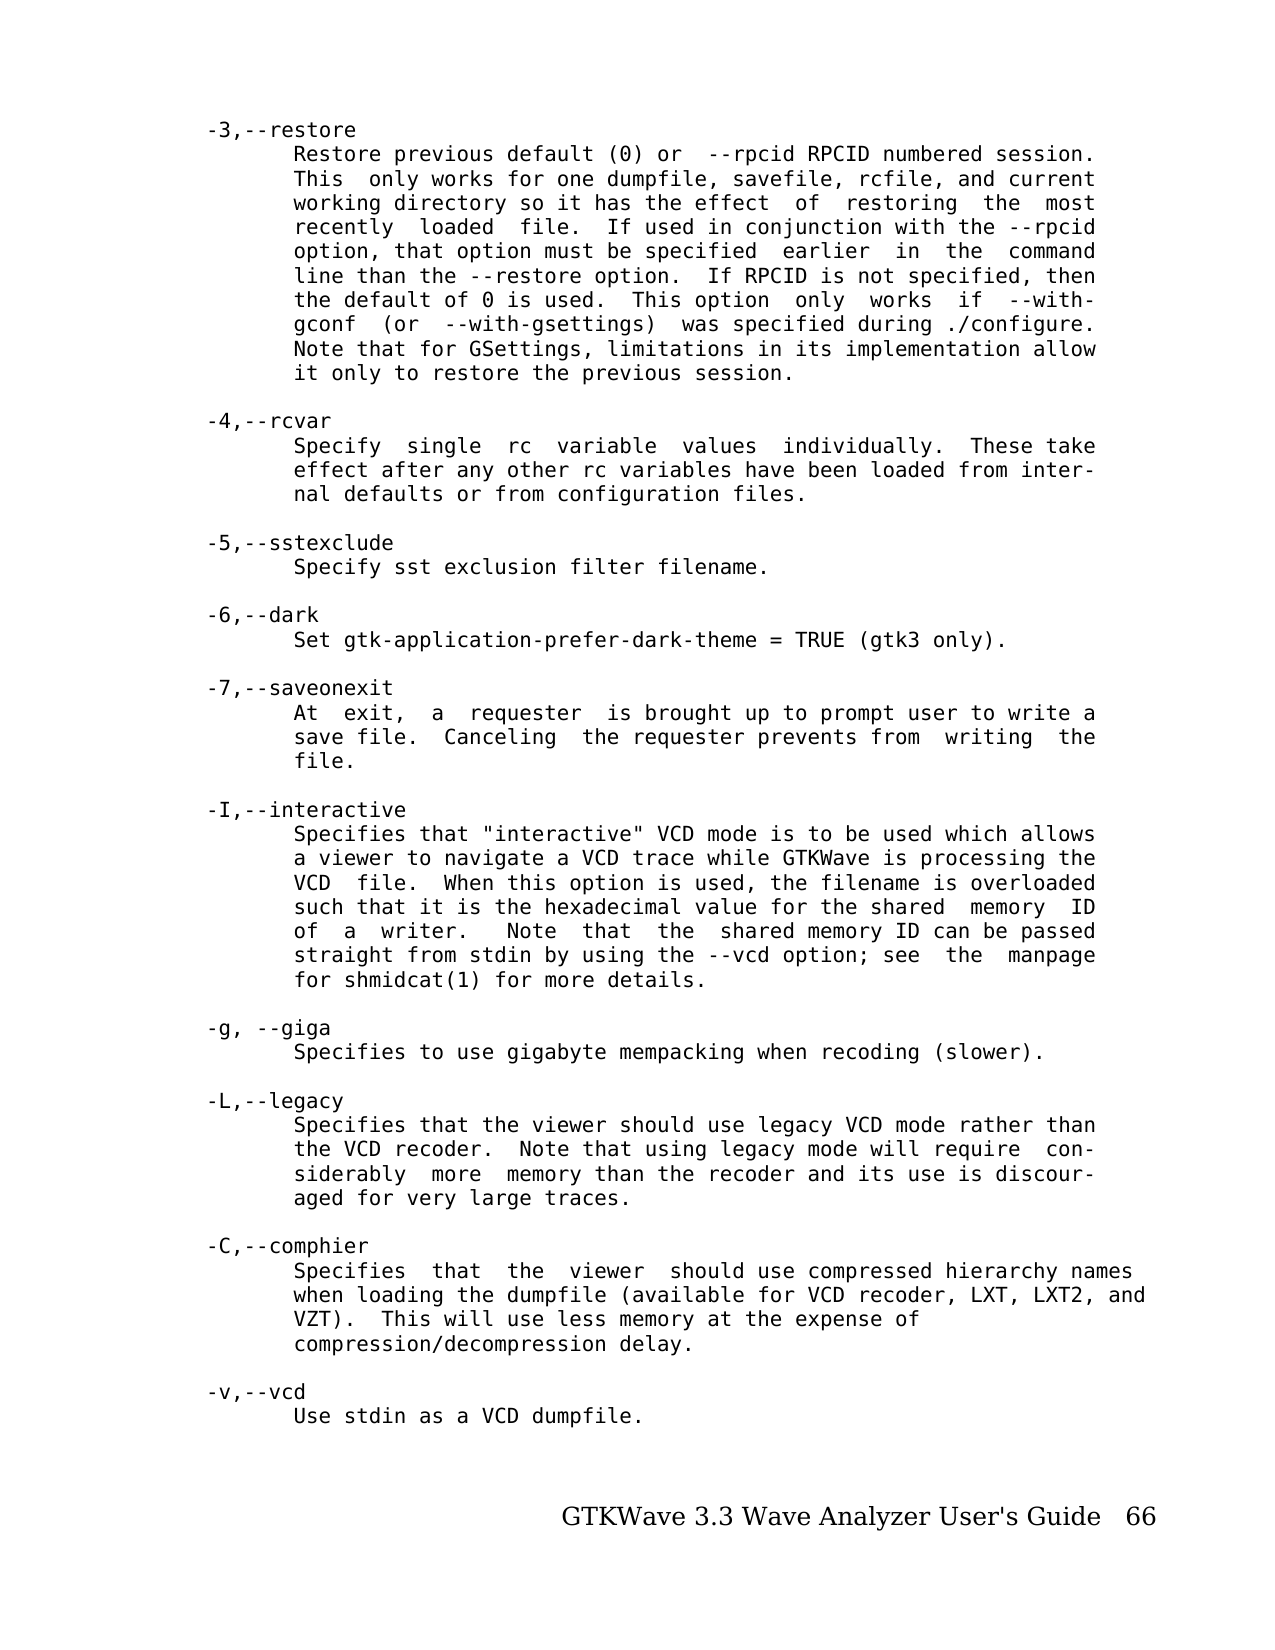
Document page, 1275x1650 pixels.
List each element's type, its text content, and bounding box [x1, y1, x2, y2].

text -5,--sstexclude [118, 531, 1157, 555]
text siderably more memory than the recoder and its use is discour- [118, 1162, 1157, 1186]
text effect after any other rc variables have been loaded from inter- [118, 458, 1157, 482]
text file. [118, 749, 1157, 773]
text nal defaults or from configuration files. [118, 482, 1157, 506]
text it only to restore the previous session. [118, 361, 1157, 385]
text Specify single rc variable values individually. These take [118, 434, 1157, 458]
text -3,--restore [118, 118, 1157, 142]
text -7,--saveonexit [118, 676, 1157, 701]
text aged for very large traces. [118, 1186, 1157, 1210]
text Set gtk-application-prefer-dark-theme = TRUE (gtk3 only). [118, 628, 1157, 652]
text gconf (or --with-gsettings) was specified during ./configure. [118, 312, 1157, 337]
text for shmidcat(1) for more details. [118, 968, 1157, 992]
text This only works for one dumpfile, savefile, rcfile, and current [118, 167, 1157, 191]
text Specifies that "interactive" VCD mode is to be used which allows [118, 822, 1157, 846]
text option, that option must be specified earlier in the command [118, 239, 1157, 264]
text Specifies to use gigabyte mempacking when recoding (slower). [118, 1040, 1157, 1065]
text straight from stdin by using the --vcd option; see the manpage [118, 943, 1157, 968]
text line than the --restore option. If RPCID is not specified, then [118, 264, 1157, 288]
text compression/decompression delay. [118, 1332, 1157, 1356]
text recently loaded file. If used in conjunction with the --rpcid [118, 215, 1157, 239]
text the default of 0 is used. This option only works if --with- [118, 288, 1157, 312]
text when loading the dumpfile (available for VCD recoder, LXT, LXT2, and [118, 1283, 1157, 1307]
text working directory so it has the effect of restoring the most [118, 191, 1157, 215]
text At exit, a requester is brought up to prompt user to write a [118, 701, 1157, 725]
text a viewer to navigate a VCD trace while GTKWave is processing the [118, 846, 1157, 871]
text -g, --giga [118, 1016, 1157, 1040]
text such that it is the hexadecimal value for the shared memory ID [118, 895, 1157, 919]
text -4,--rcvar [118, 409, 1157, 434]
text VCD file. When this option is used, the filename is overloaded [118, 871, 1157, 895]
text -L,--legacy [118, 1089, 1157, 1113]
text of a writer. Note that the shared memory ID can be passed [118, 919, 1157, 943]
text -I,--interactive [118, 798, 1157, 822]
text Restore previous default (0) or --rpcid RPCID numbered session. [118, 142, 1157, 167]
text Specifies that the viewer should use legacy VCD mode rather than [118, 1113, 1157, 1137]
text VZT). This will use less memory at the expense of [118, 1307, 1157, 1332]
text the VCD recoder. Note that using legacy mode will require con- [118, 1137, 1157, 1162]
text save file. Canceling the requester prevents from writing the [118, 725, 1157, 749]
text -v,--vcd [118, 1380, 1157, 1404]
text -C,--comphier [118, 1234, 1157, 1259]
text Specify sst exclusion filter filename. [118, 555, 1157, 579]
text Use stdin as a VCD dumpfile. [118, 1404, 1157, 1429]
text Specifies that the viewer should use compressed hierarchy names [118, 1259, 1157, 1283]
text -6,--dark [118, 603, 1157, 628]
text Note that for GSettings, limitations in its implementation allow [118, 337, 1157, 361]
